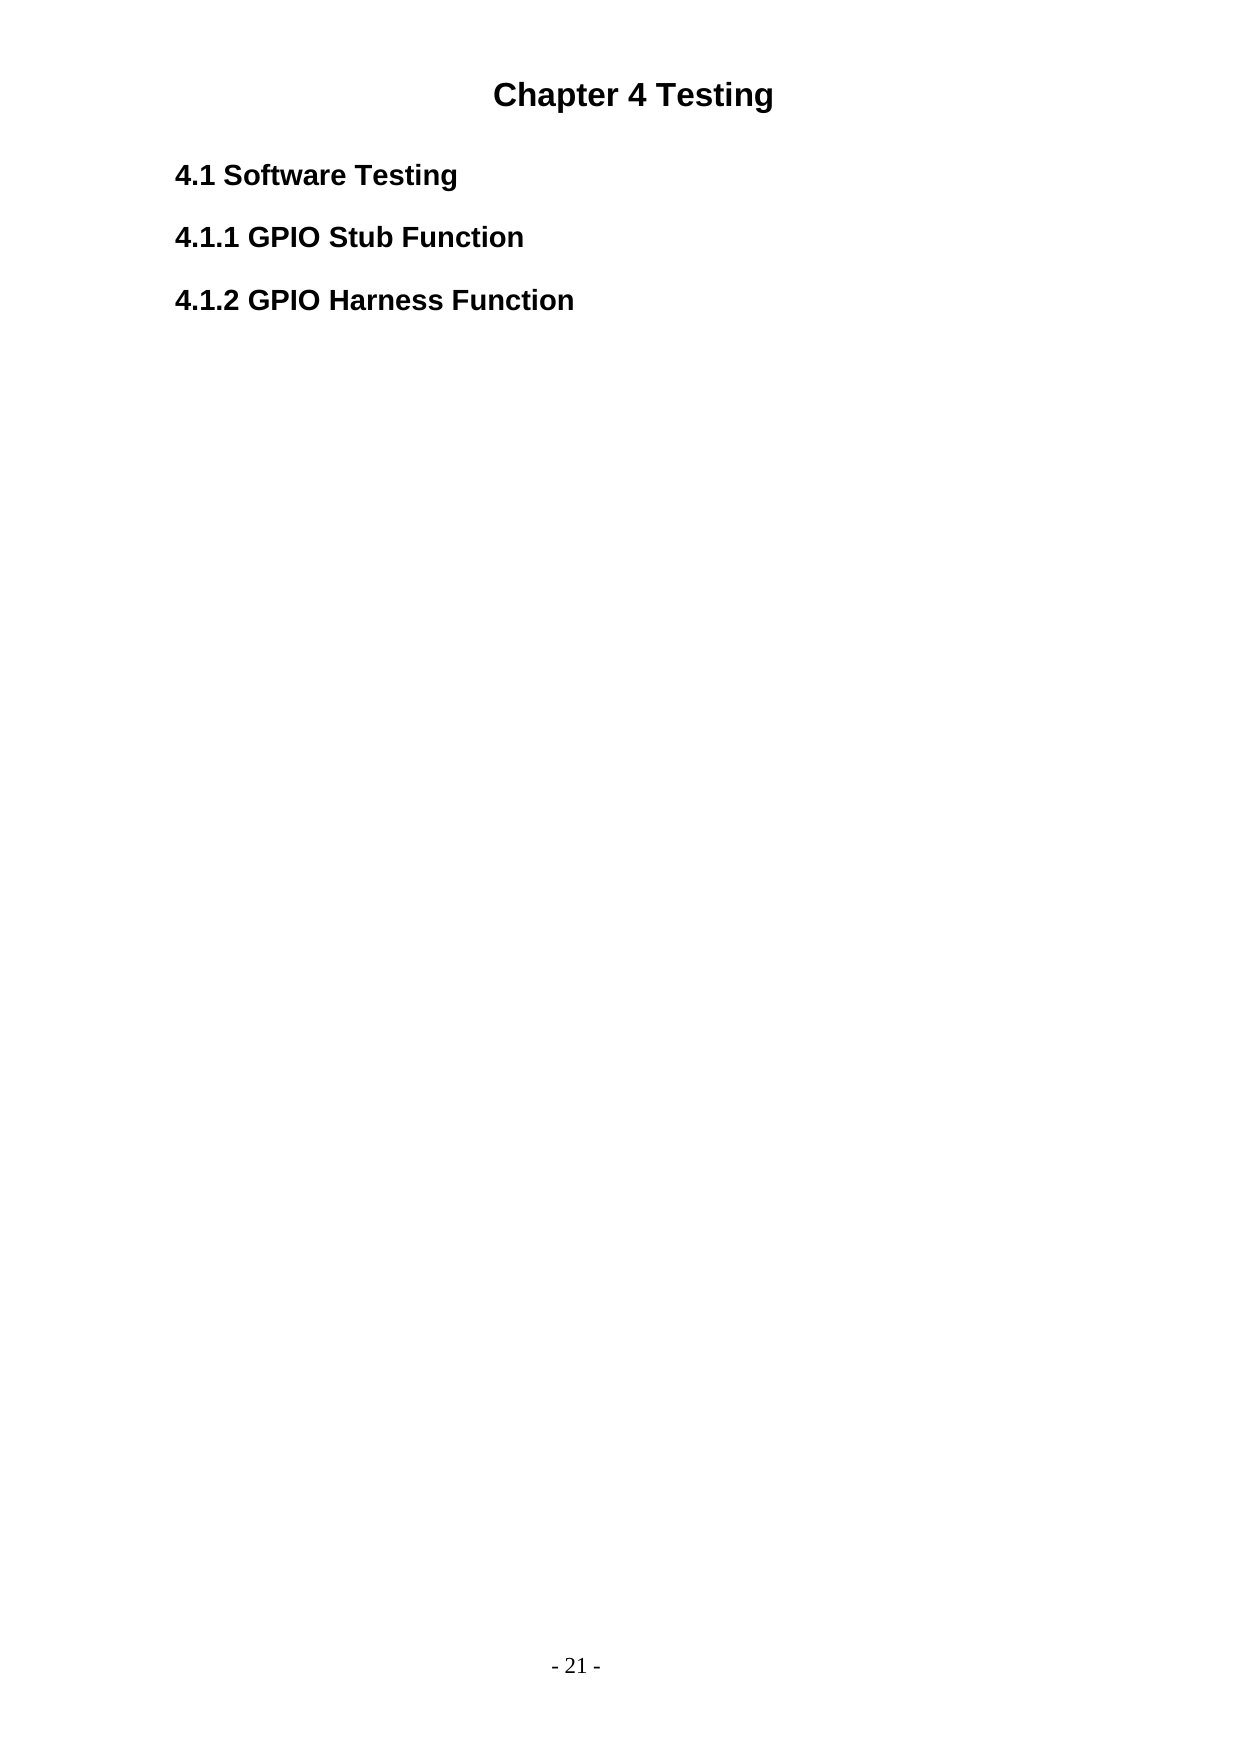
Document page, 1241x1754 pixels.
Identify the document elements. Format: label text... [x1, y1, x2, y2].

subtitle Chapter 4 Testing [175, 75, 1092, 113]
subtitle 4.1 Software Testing [175, 158, 1092, 191]
subtitle 4.1.1 GPIO Stub Function [175, 220, 1092, 254]
subtitle 4.1.2 GPIO Harness Function [175, 283, 1092, 317]
